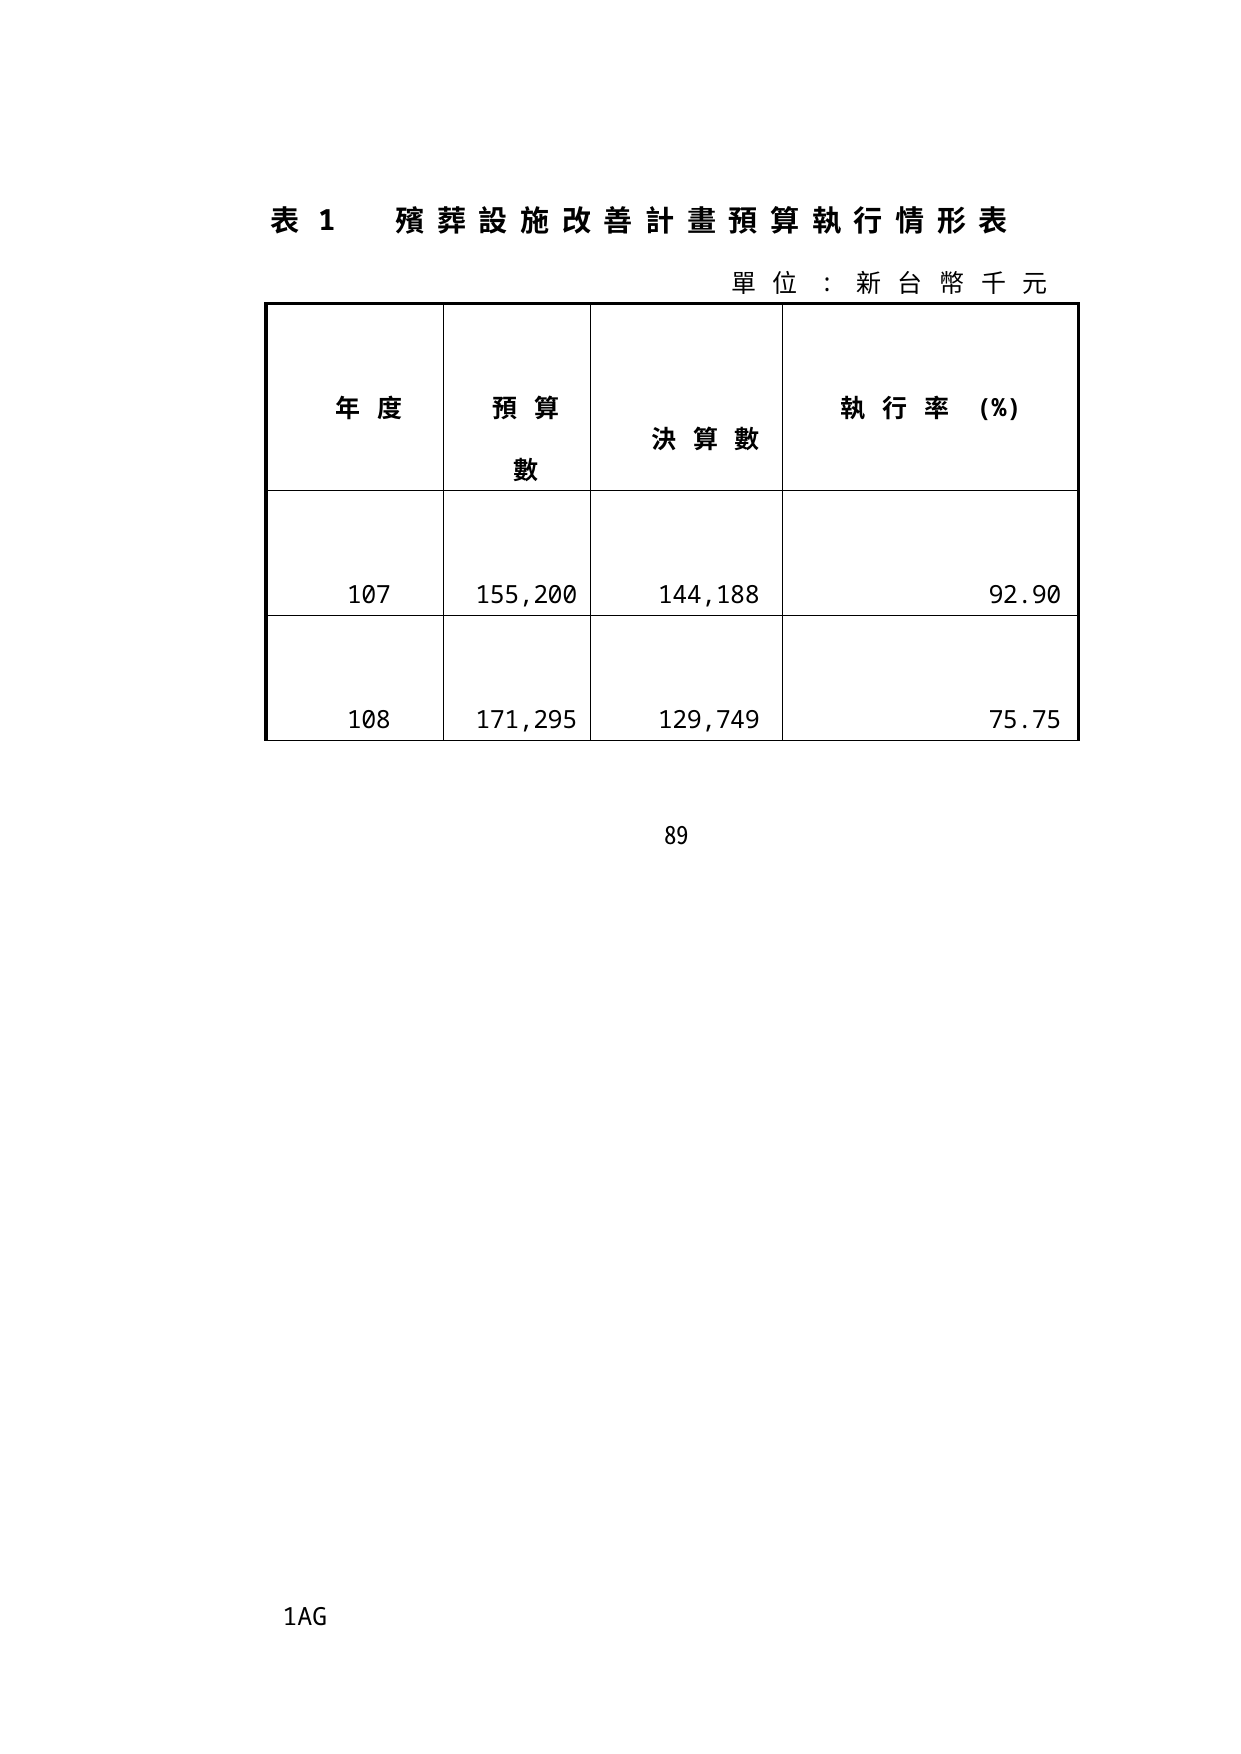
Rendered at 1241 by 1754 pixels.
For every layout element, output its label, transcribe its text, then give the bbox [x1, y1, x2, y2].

table_header 執行率(%) [783, 305, 1077, 490]
text 表1 殯葬設施改善計畫預算執行情形表 [254, 177, 1056, 240]
table_cell 92.90 [783, 491, 1077, 615]
table_cell 155,200 [444, 491, 590, 615]
table_cell 129,749 [591, 616, 782, 740]
table_header 決算數 [591, 305, 782, 490]
table_cell 75.75 [783, 616, 1077, 740]
table_cell 108 [268, 616, 443, 740]
table_header 預算數 [444, 305, 590, 490]
text 單位:新台幣千元 [181, 240, 1056, 302]
table_cell 144,188 [591, 491, 782, 615]
table_header 年度 [268, 305, 443, 490]
table_cell 107 [268, 491, 443, 615]
table_cell 171,295 [444, 616, 590, 740]
